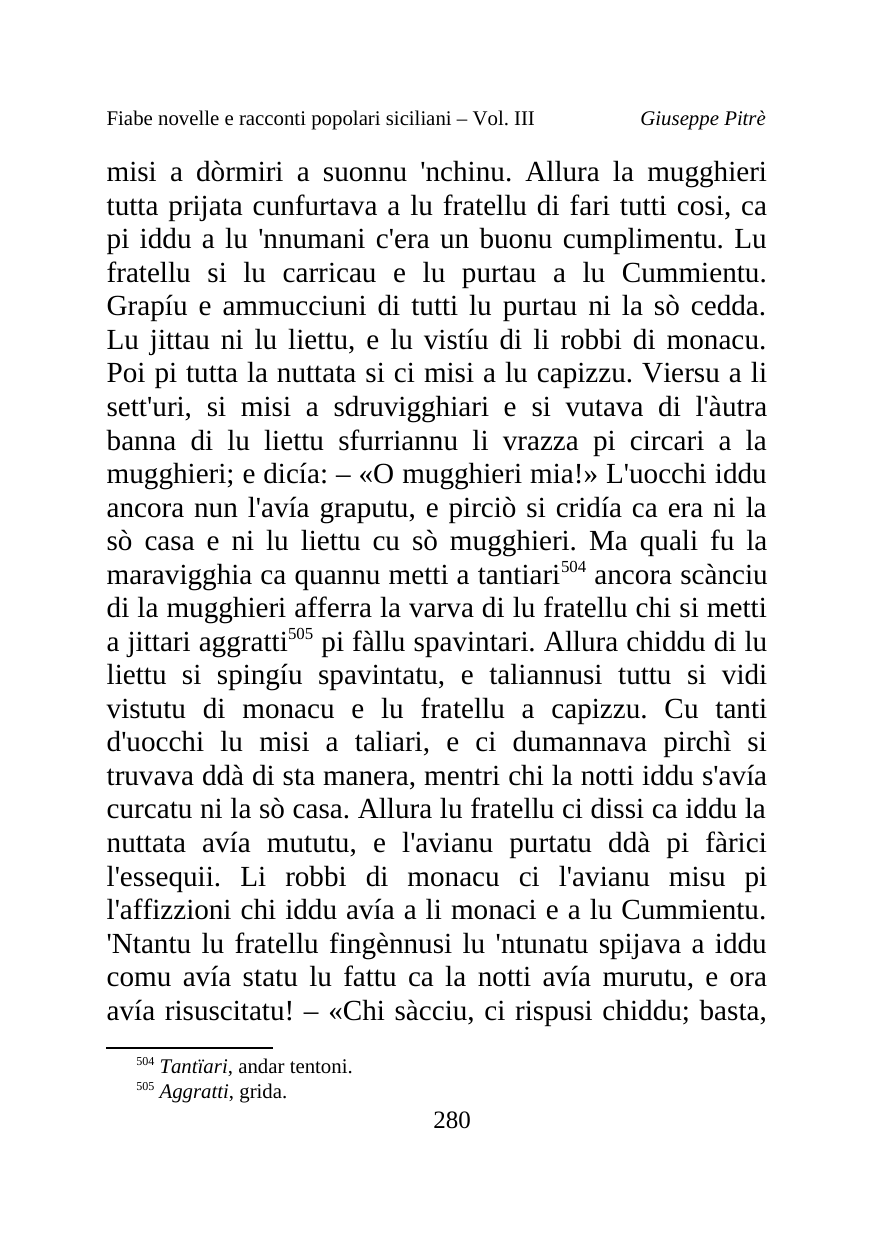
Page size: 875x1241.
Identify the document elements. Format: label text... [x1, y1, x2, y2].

text Aggratti, grida. [106, 1078, 768, 1103]
text misi a dòrmiri a suonnu 'nchinu. Allura la mugghieri tutta prijata cunfurtava a lu fratellu di fari tutti cosi, ca pi iddu a lu 'nnumani c'era un buonu cumplimentu. Lu fratellu si lu carricau e lu purtau a lu Cummientu. Grapíu e ammucciuni di tutti lu purtau ni la sò cedda. Lu jittau ni lu liettu, e lu vistíu di li robbi di monacu. Poi pi tutta la nuttata si ci misi a lu capizzu. Viersu a li sett'uri, si misi a sdruvigghiari e si vutava di l'àutra banna di lu liettu sfurriannu li vrazza pi circari a la mugghieri; e dicía: – «O mugghieri mia!» L'uocchi iddu ancora nun l'avía graputu, e pirciò si cridía ca era ni la sò casa e ni lu liettu cu sò mugghieri. Ma quali fu la maravigghia ca quannu metti a tantiari ancora scànciu di la mugghieri afferra la varva di lu fratellu chi si metti a jittari aggratti pi fàllu spavintari. Allura chiddu di lu liettu si spingíu spavintatu, e taliannusi tuttu si vidi vistutu di monacu e lu fratellu a capizzu. Cu tanti d'uocchi lu misi a taliari, e ci dumannava pirchì si truvava ddà di sta manera, mentri chi la notti iddu s'avía curcatu ni la sò casa. Allura lu fratellu ci dissi ca iddu la nuttata avía mututu, e l'avianu purtatu ddà pi fàrici l'essequii. Li robbi di monacu ci l'avianu misu pi l'affizzioni chi iddu avía a li monaci e a lu Cummientu. 'Ntantu lu fratellu fingènnusi lu 'ntunatu spijava a iddu comu avía statu lu fattu ca la notti avía murutu, e ora avía risuscitatu! – «Chi sàcciu, ci rispusi chiddu; basta, [106, 154, 768, 1026]
text Tantïari, andar tentoni. [106, 1054, 768, 1078]
